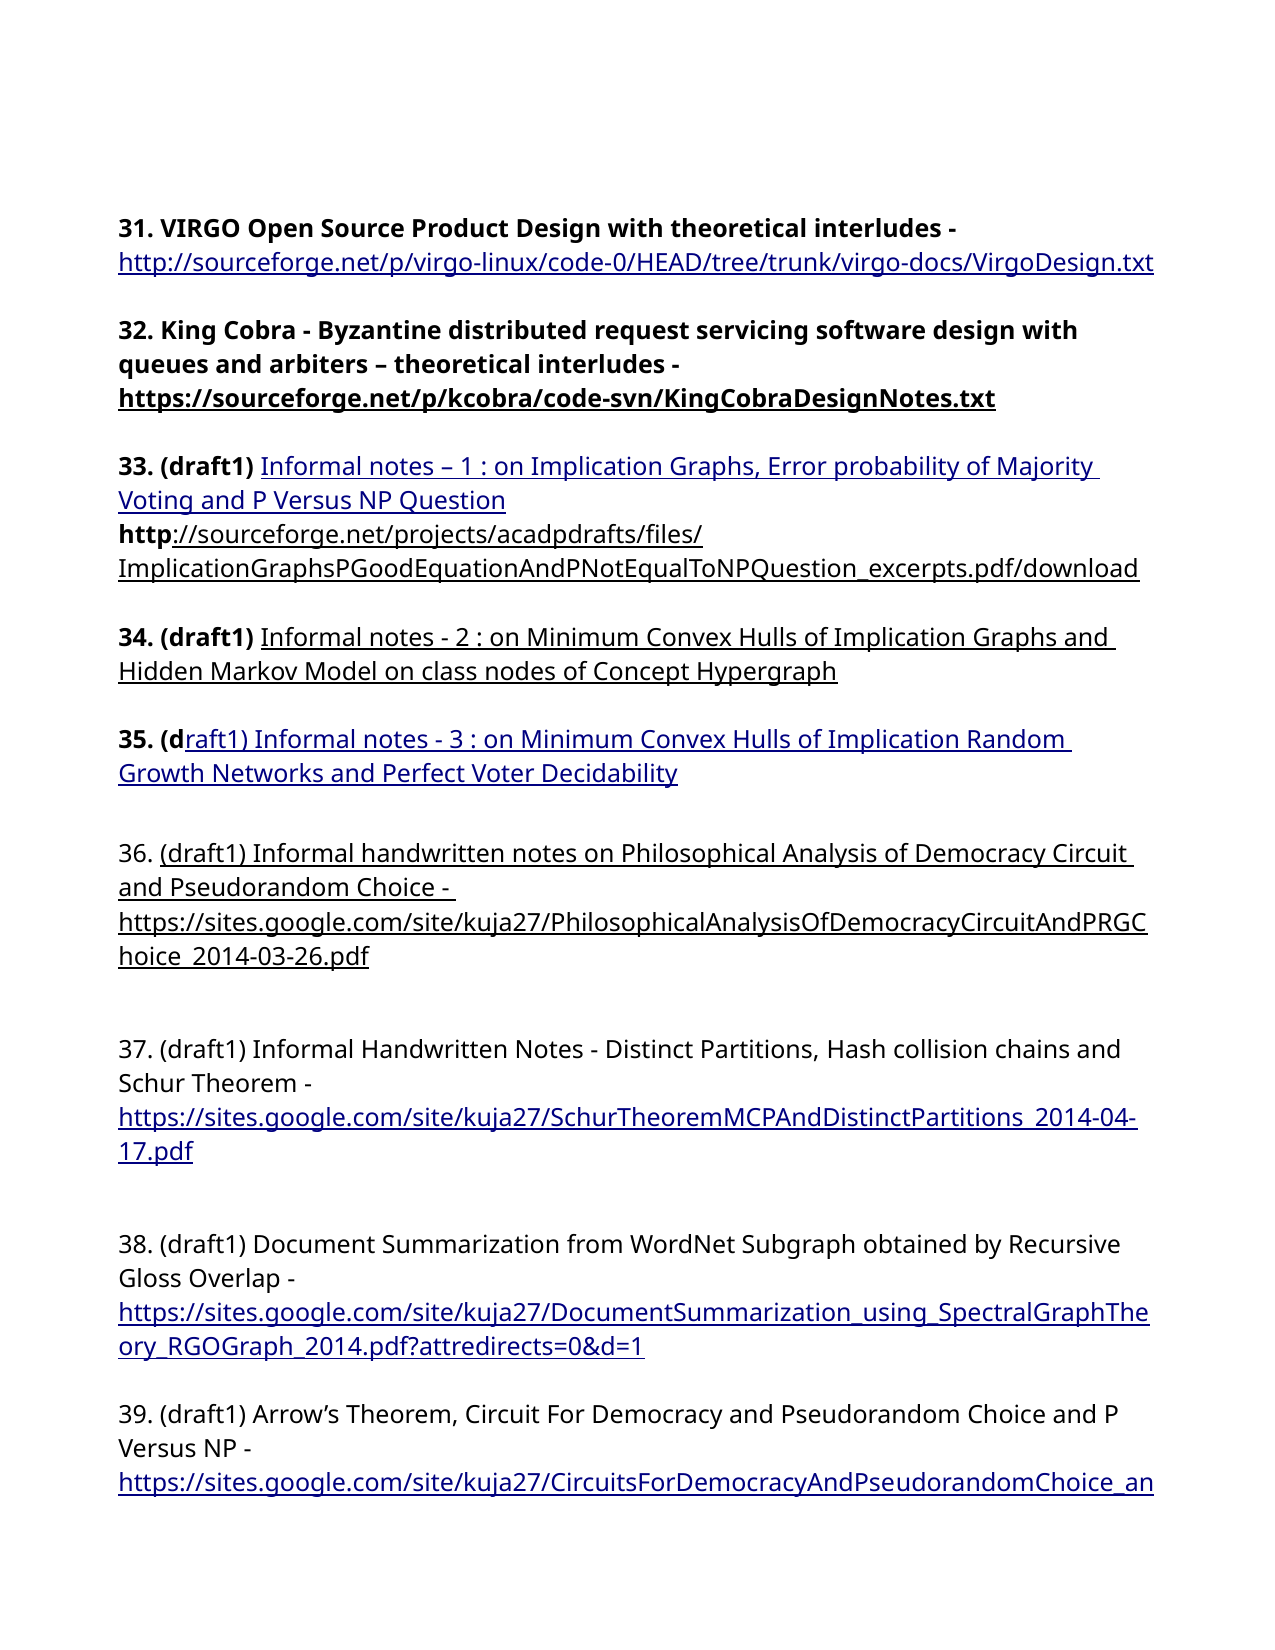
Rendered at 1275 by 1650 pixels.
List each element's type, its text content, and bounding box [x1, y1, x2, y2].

text 33. (draft1) Informal notes – 1 : on Implication Graphs, Error probability of Majority Voting and P Versus NP Question [118, 449, 1157, 517]
text 38. (draft1) Document Summarization from WordNet Subgraph obtained by Recursive Gloss Overlap - https://sites.google.com/site/kuja27/DocumentSummarization_using_SpectralGraphTheory_RGOGraph_2014.pdf?attredirects=0&d=1 [118, 1227, 1157, 1363]
text 34. (draft1) Informal notes - 2 : on Minimum Convex Hulls of Implication Graphs and Hidden Markov Model on class nodes of Concept Hypergraph [118, 619, 1157, 687]
text 36. (draft1) Informal handwritten notes on Philosophical Analysis of Democracy Circuit and Pseudorandom Choice - https://sites.google.com/site/kuja27/PhilosophicalAnalysisOfDemocracyCircuitAndPRGChoice_2014-03-26.pdf [118, 836, 1157, 972]
text 39. (draft1) Arrow’s Theorem, Circuit For Democracy and Pseudorandom Choice and P Versus NP - https://sites.google.com/site/kuja27/CircuitsForDemocracyAndPseudorandomChoice_an [118, 1397, 1157, 1499]
text 37. (draft1) Informal Handwritten Notes - Distinct Partitions, Hash collision chains and Schur Theorem - https://sites.google.com/site/kuja27/SchurTheoremMCPAndDistinctPartitions_2014-04-17.pdf [118, 1031, 1157, 1168]
text 35. (draft1) Informal notes - 3 : on Minimum Convex Hulls of Implication Random Growth Networks and Perfect Voter Decidability [118, 721, 1157, 789]
text http://sourceforge.net/projects/acadpdrafts/files/ImplicationGraphsPGoodEquationAndPNotEqualToNPQuestion_excerpts.pdf/download [118, 517, 1157, 585]
text 32. King Cobra - Byzantine distributed request servicing software design with queues and arbiters – theoretical interludes - https://sourceforge.net/p/kcobra/code-svn/KingCobraDesignNotes.txt [118, 313, 1157, 415]
text 31. VIRGO Open Source Product Design with theoretical interludes - http://sourceforge.net/p/virgo-linux/code-0/HEAD/tree/trunk/virgo-docs/VirgoDesign.txt [118, 210, 1157, 278]
